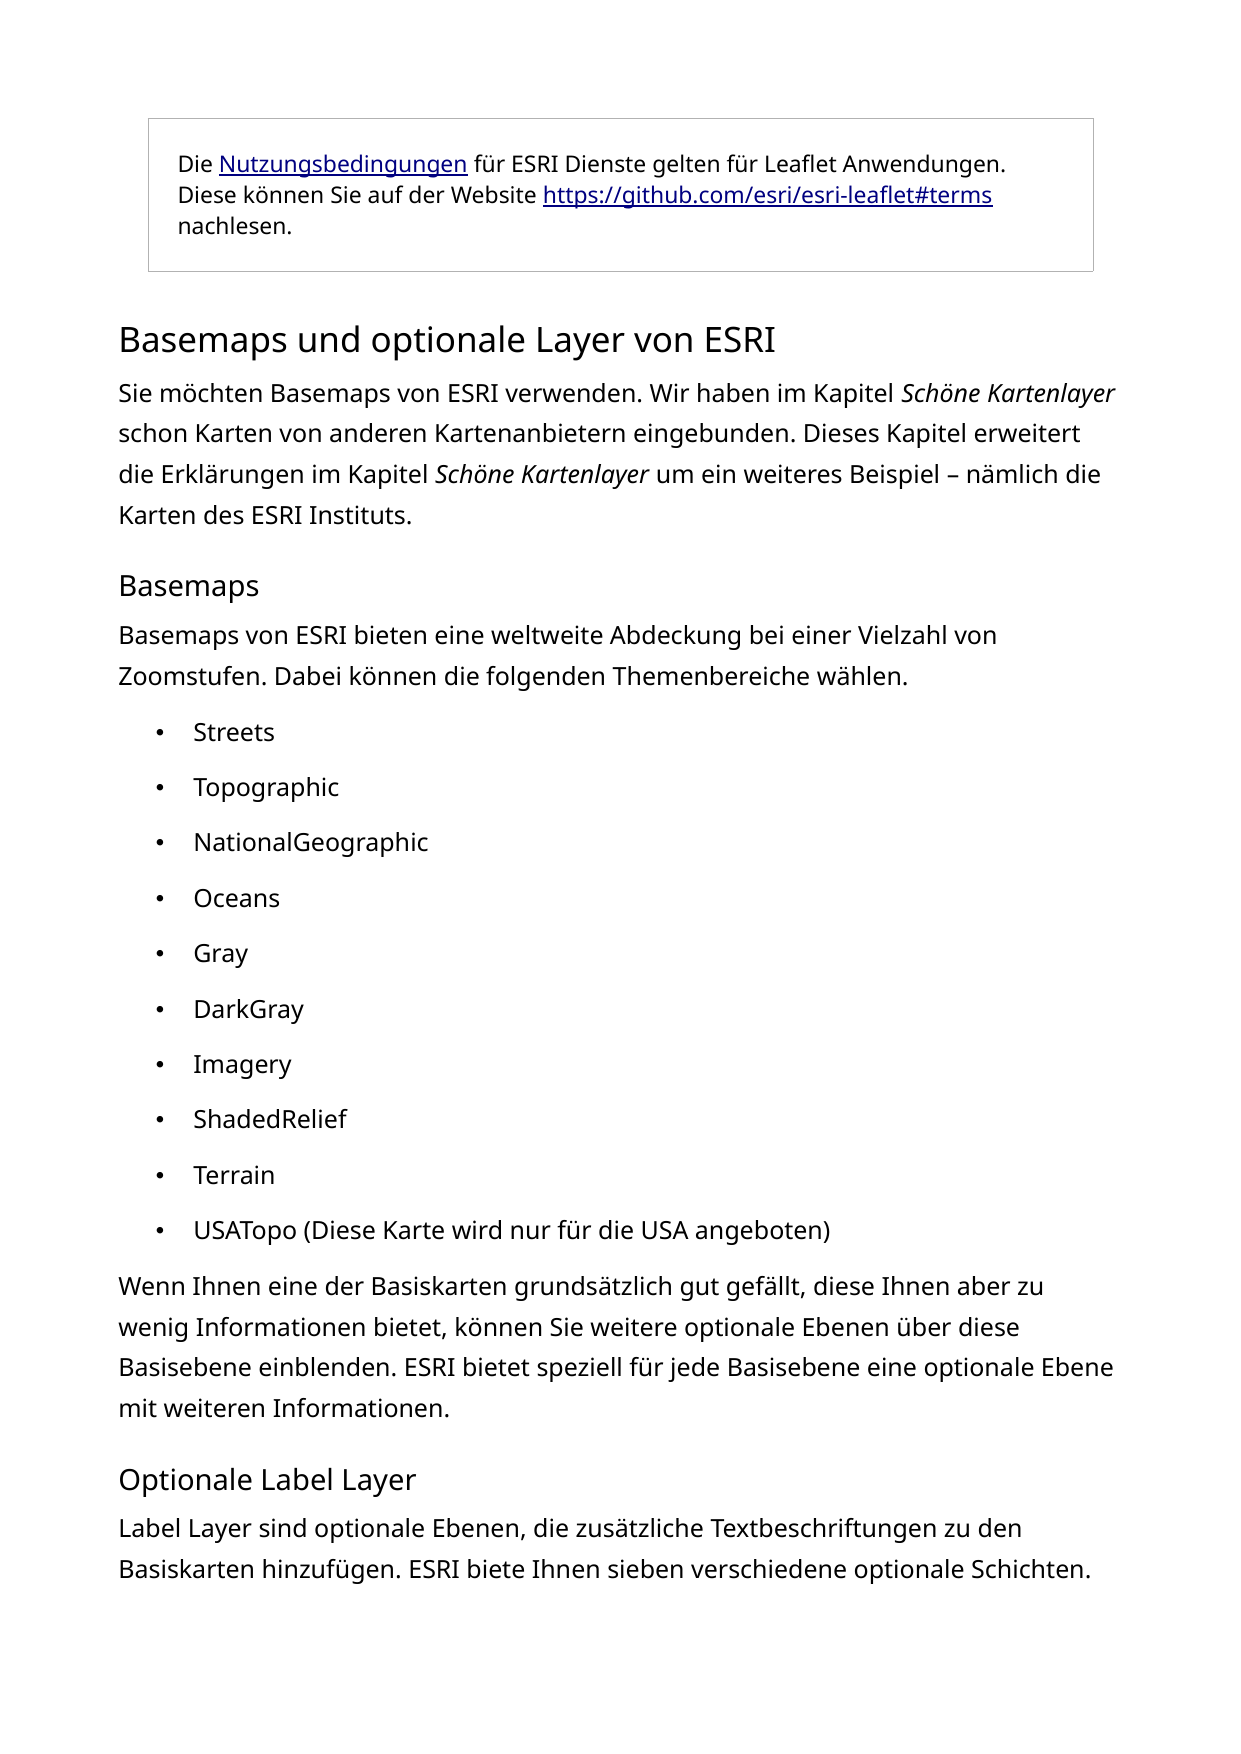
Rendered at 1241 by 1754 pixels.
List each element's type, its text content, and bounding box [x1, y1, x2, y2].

list Terrain [156, 1157, 1122, 1192]
text Wenn Ihnen eine der Basiskarten grundsätzlich gut gefällt, diese Ihnen aber zu wenig Informationen bietet, können Sie weitere optionale Ebenen über diese Basisebene einblenden. ESRI bietet speziell für jede Basisebene eine optionale Ebene mit weiteren Informationen. [118, 1268, 1122, 1425]
list Gray [156, 936, 1122, 970]
text Basemaps von ESRI bieten eine weltweite Abdeckung bei einer Vielzahl von Zoomstufen. Dabei können die folgenden Themenbereiche wählen. [118, 618, 1122, 693]
list Imagery [156, 1047, 1122, 1081]
list ShadedRelief [156, 1102, 1122, 1136]
list Streets [156, 714, 1122, 748]
list USATopo (Diese Karte wird nur für die USA angeboten) [156, 1213, 1122, 1247]
text Die Nutzungsbedingungen für ESRI Dienste gelten für Leaflet Anwendungen. Diese können Sie auf der Website https://github.com/esri/esri-leaflet#terms nachlesen. [149, 119, 1093, 271]
subtitle Optionale Label Layer [118, 1459, 1122, 1498]
list Oceans [156, 880, 1122, 914]
list NationalGeographic [156, 825, 1122, 859]
subtitle Basemaps [118, 566, 1122, 605]
subtitle Basemaps und optionale Layer von ESRI [118, 315, 1122, 363]
list DarkGray [156, 991, 1122, 1025]
list Topographic [156, 769, 1122, 804]
text Sie möchten Basemaps von ESRI verwenden. Wir haben im Kapitel Schöne Kartenlayer schon Karten von anderen Kartenanbietern eingebunden. Dieses Kapitel erweitert die Erklärungen im Kapitel Schöne Kartenlayer um ein weiteres Beispiel – nämlich die Karten des ESRI Instituts. [118, 375, 1122, 532]
text Label Layer sind optionale Ebenen, die zusätzliche Textbeschriftungen zu den Basiskarten hinzufügen. ESRI biete Ihnen sieben verschiedene optionale Schichten. [118, 1511, 1122, 1586]
